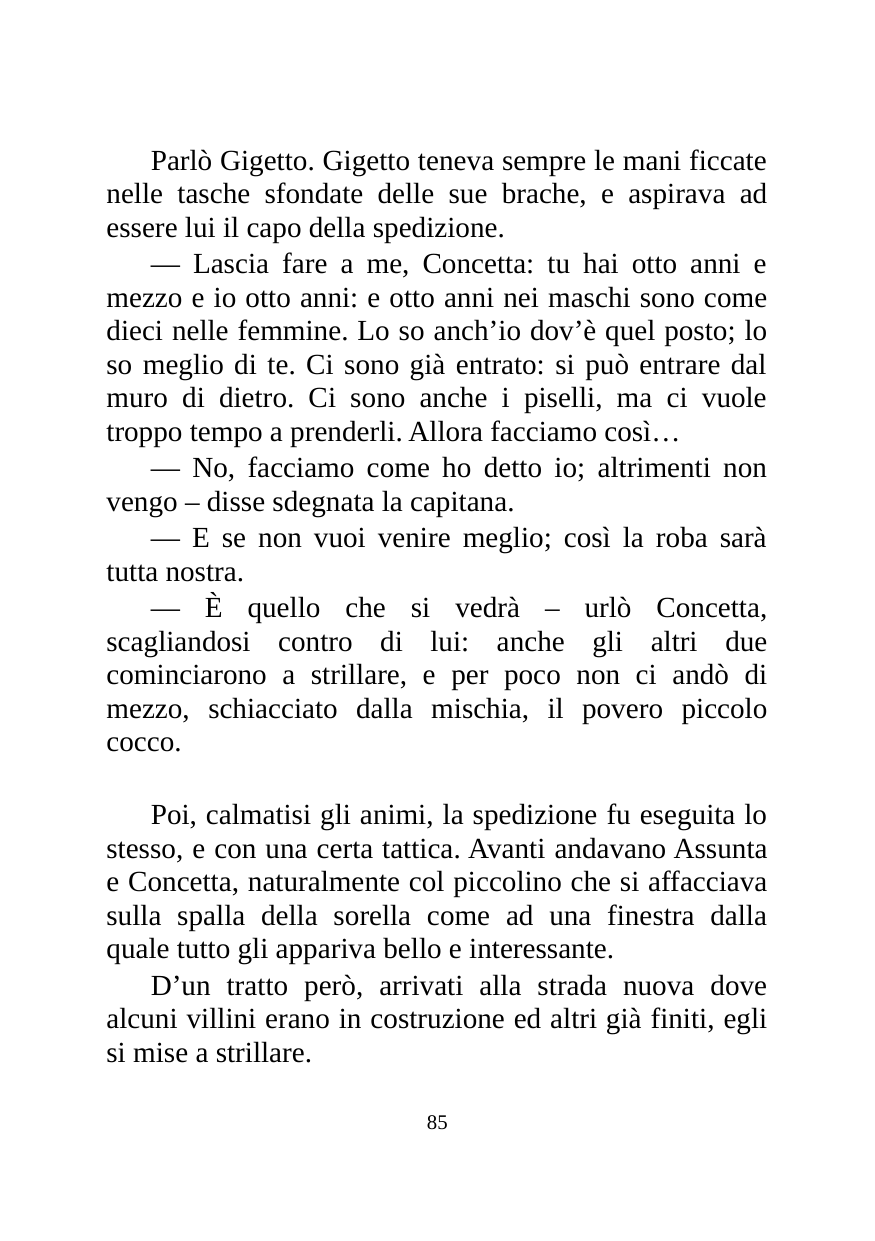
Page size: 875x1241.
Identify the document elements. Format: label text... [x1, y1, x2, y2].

text Parlò Gigetto. Gigetto teneva sempre le mani ficcate nelle tasche sfondate delle sue brache, e aspirava ad essere lui il capo della spedizione. [106, 143, 768, 243]
text D’un tratto però, arrivati alla strada nuova dove alcuni villini erano in costruzione ed altri già finiti, egli si mise a strillare. [106, 968, 768, 1069]
text Poi, calmatisi gli animi, la spedizione fu eseguita lo stesso, e con una certa tattica. Avanti andavano Assunta e Concetta, naturalmente col piccolino che si affacciava sulla spalla della sorella come ad una finestra dalla quale tutto gli appariva bello e interessante. [106, 797, 768, 965]
text — Lascia fare a me, Concetta: tu hai otto anni e mezzo e io otto anni: e otto anni nei maschi sono come dieci nelle femmine. Lo so anch’io dov’è quel posto; lo so meglio di te. Ci sono già entrato: si può entrare dal muro di dietro. Ci sono anche i piselli, ma ci vuole troppo tempo a prenderli. Allora facciamo così… [106, 246, 768, 447]
text — E se non vuoi venire meglio; così la roba sarà tutta nostra. [106, 520, 768, 587]
text — È quello che si vedrà – urlò Concetta, scagliandosi contro di lui: anche gli altri due cominciarono a strillare, e per poco non ci andò di mezzo, schiacciato dalla mischia, il povero piccolo cocco. [106, 590, 768, 758]
text — No, facciamo come ho detto io; altrimenti non vengo – disse sdegnata la capitana. [106, 450, 768, 517]
